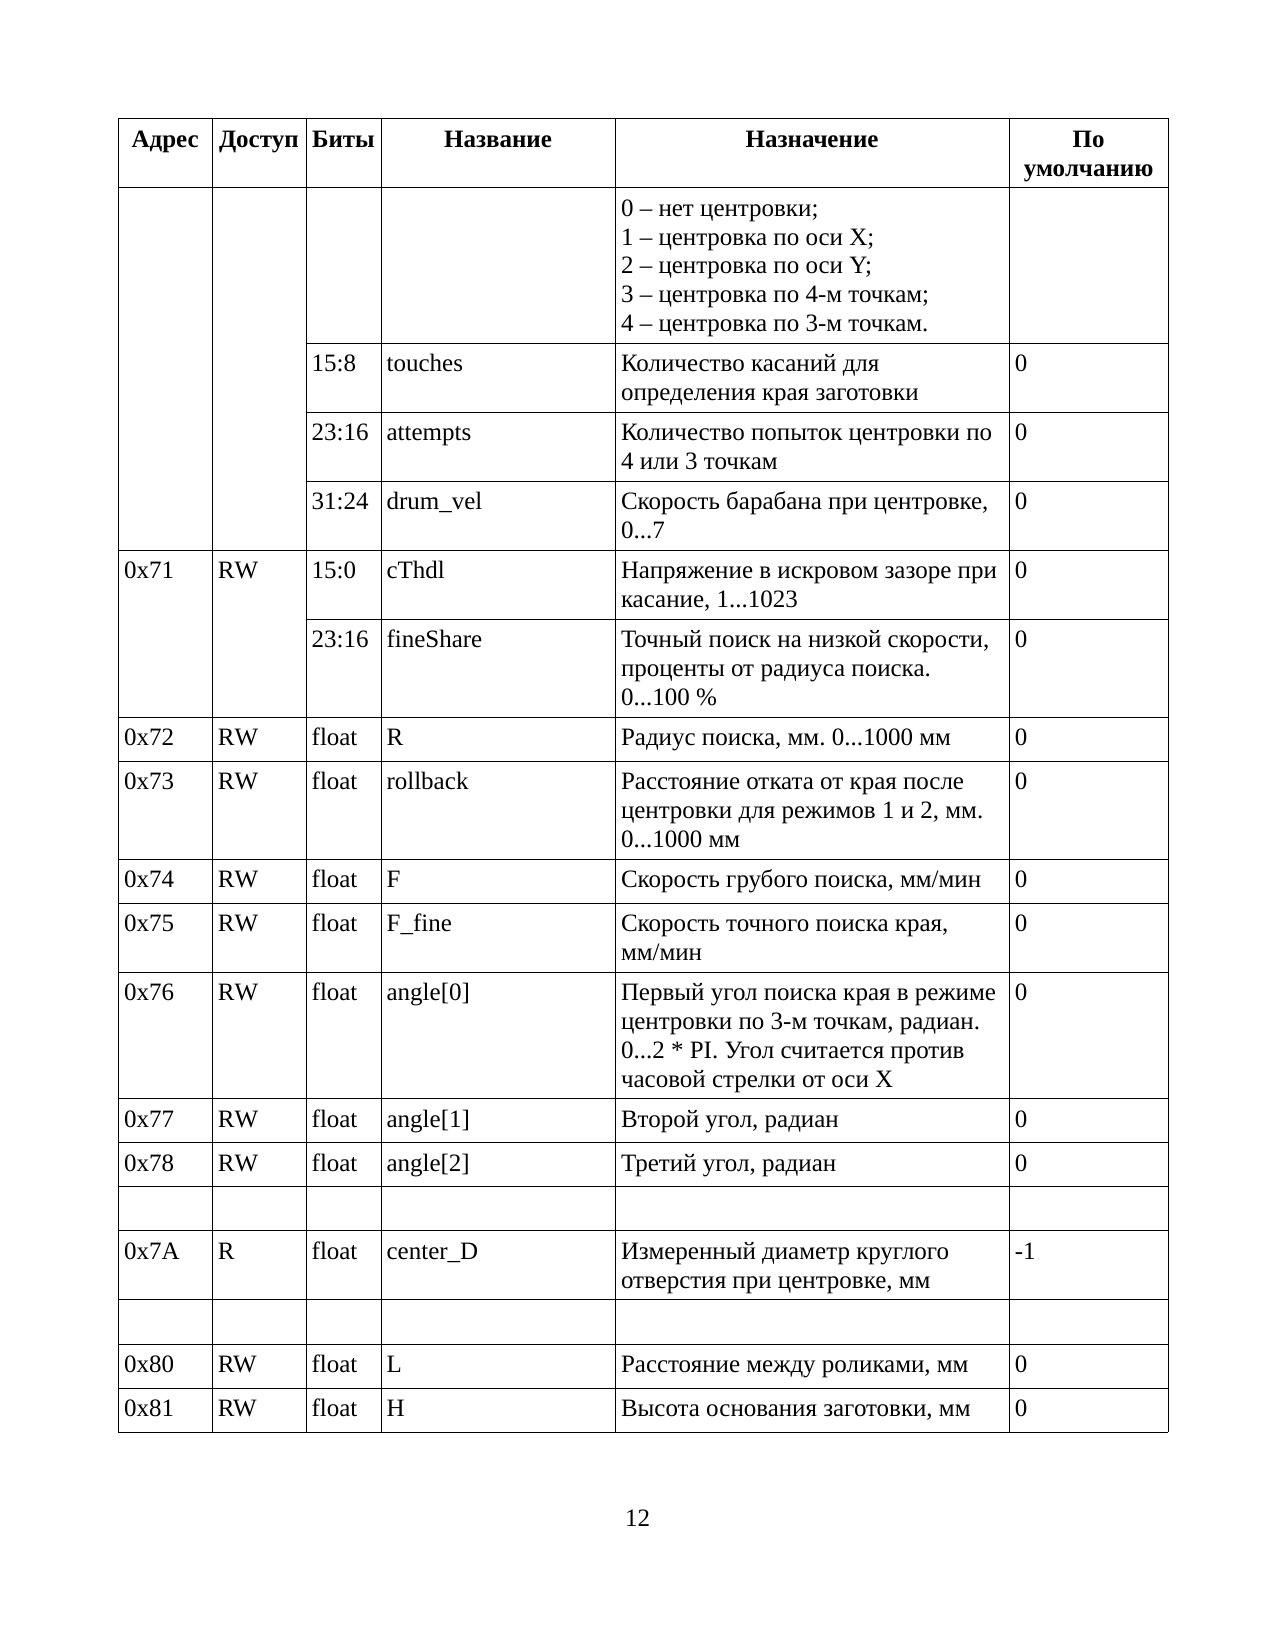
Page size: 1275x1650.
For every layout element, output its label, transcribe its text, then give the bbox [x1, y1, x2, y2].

table_cell float [307, 1231, 381, 1299]
table_cell 0x80 [119, 1345, 212, 1387]
table_cell Точный поиск на низкой скорости, проценты от радиуса поиска. 0...100 % [616, 620, 1009, 717]
table_cell 0 [1010, 413, 1168, 481]
table_cell [307, 188, 381, 342]
table_cell angle[1] [382, 1099, 615, 1142]
table_cell 0 [1010, 904, 1168, 972]
table_cell Второй угол, радиан [616, 1099, 1009, 1142]
table_cell 0 – нет центровки; 1 – центровка по оси X; 2 – центровка по оси Y; 3 – центровка по 4-м точкам; 4 – центровка по 3-м точкам. [616, 188, 1009, 342]
table_cell 0 [1010, 718, 1168, 761]
table_cell RW [213, 1099, 306, 1142]
table_cell fineShare [382, 620, 615, 717]
table_cell Напряжение в искровом зазоре при касание, 1...1023 [616, 551, 1009, 619]
table_cell float [307, 1389, 381, 1432]
table_header Биты [307, 119, 381, 187]
table_cell Первый угол поиска края в режиме центровки по 3-м точкам, радиан. 0...2 * PI. Угол считается против часовой стрелки от оси X [616, 973, 1009, 1098]
table_cell 0 [1010, 344, 1168, 412]
table_cell R [382, 718, 615, 761]
table_cell attempts [382, 413, 615, 481]
table_cell 0x71 [119, 551, 212, 717]
table_cell RW [213, 860, 306, 902]
table_cell Количество попыток центровки по 4 или 3 точкам [616, 413, 1009, 481]
table_header По умолчанию [1010, 119, 1168, 187]
table_cell drum_vel [382, 482, 615, 550]
table_cell RW [213, 904, 306, 972]
table_header Назначение [616, 119, 1009, 187]
table_cell [1010, 1187, 1168, 1230]
table_cell float [307, 1143, 381, 1186]
table_cell 0 [1010, 620, 1168, 717]
table_cell RW [213, 718, 306, 761]
table_cell RW [213, 1389, 306, 1432]
table_cell float [307, 762, 381, 858]
table_cell 15:0 [307, 551, 381, 619]
table_cell 0x73 [119, 762, 212, 858]
table_cell 23:16 [307, 620, 381, 717]
table_cell rollback [382, 762, 615, 858]
table_cell [1010, 188, 1168, 342]
table_cell 0 [1010, 860, 1168, 902]
table_cell 23:16 [307, 413, 381, 481]
table_cell Скорость точного поиска края, мм/мин [616, 904, 1009, 972]
table_cell Скорость барабана при центровке, 0...7 [616, 482, 1009, 550]
table_header Адрес [119, 119, 212, 187]
table_cell 0x72 [119, 718, 212, 761]
table_cell R [213, 1231, 306, 1299]
table_cell center_D [382, 1231, 615, 1299]
table_cell 15:8 [307, 344, 381, 412]
table_cell RW [213, 1143, 306, 1186]
table_header Доступ [213, 119, 306, 187]
table_cell float [307, 904, 381, 972]
table_cell float [307, 1099, 381, 1142]
table_cell RW [213, 551, 306, 717]
table_cell Расстояние между роликами, мм [616, 1345, 1009, 1387]
table_cell 0 [1010, 482, 1168, 550]
table_cell Количество касаний для определения края заготовки [616, 344, 1009, 412]
table_cell 0x77 [119, 1099, 212, 1142]
table_cell Радиус поиска, мм. 0...1000 мм [616, 718, 1009, 761]
table_cell H [382, 1389, 615, 1432]
table_cell float [307, 718, 381, 761]
table_cell L [382, 1345, 615, 1387]
table_cell 0 [1010, 1389, 1168, 1432]
table_cell 0x81 [119, 1389, 212, 1432]
table_cell [119, 188, 212, 550]
table_cell 0 [1010, 762, 1168, 858]
table_cell [382, 1187, 615, 1230]
table_cell 0 [1010, 1345, 1168, 1387]
table_cell [382, 1300, 615, 1343]
table_cell -1 [1010, 1231, 1168, 1299]
table_cell [616, 1300, 1009, 1343]
table_cell 0x7A [119, 1231, 212, 1299]
table_cell RW [213, 1345, 306, 1387]
table_cell [382, 188, 615, 342]
table_cell 0 [1010, 1099, 1168, 1142]
table_cell float [307, 1345, 381, 1387]
table_cell 0x76 [119, 973, 212, 1098]
table_cell 0 [1010, 973, 1168, 1098]
table_cell cThdl [382, 551, 615, 619]
table_cell [119, 1300, 212, 1343]
table_cell Высота основания заготовки, мм [616, 1389, 1009, 1432]
table_cell [307, 1187, 381, 1230]
table_cell RW [213, 973, 306, 1098]
table_cell Скорость грубого поиска, мм/мин [616, 860, 1009, 902]
table_cell F [382, 860, 615, 902]
table_cell [213, 1300, 306, 1343]
table_cell float [307, 860, 381, 902]
table_cell F_fine [382, 904, 615, 972]
table_cell [1010, 1300, 1168, 1343]
table_cell angle[2] [382, 1143, 615, 1186]
table_header Название [382, 119, 615, 187]
table_cell Измеренный диаметр круглого отверстия при центровке, мм [616, 1231, 1009, 1299]
table_cell [119, 1187, 212, 1230]
table_cell touches [382, 344, 615, 412]
table_cell [213, 1187, 306, 1230]
table_cell RW [213, 762, 306, 858]
table_cell angle[0] [382, 973, 615, 1098]
table_cell 0x74 [119, 860, 212, 902]
table_cell 0 [1010, 1143, 1168, 1186]
table_cell Расстояние отката от края после центровки для режимов 1 и 2, мм. 0...1000 мм [616, 762, 1009, 858]
table_cell [616, 1187, 1009, 1230]
table_cell 31:24 [307, 482, 381, 550]
table_cell 0x78 [119, 1143, 212, 1186]
table_cell 0 [1010, 551, 1168, 619]
table_cell [307, 1300, 381, 1343]
table_cell Третий угол, радиан [616, 1143, 1009, 1186]
table_cell float [307, 973, 381, 1098]
table_cell [213, 188, 306, 550]
table_cell 0x75 [119, 904, 212, 972]
